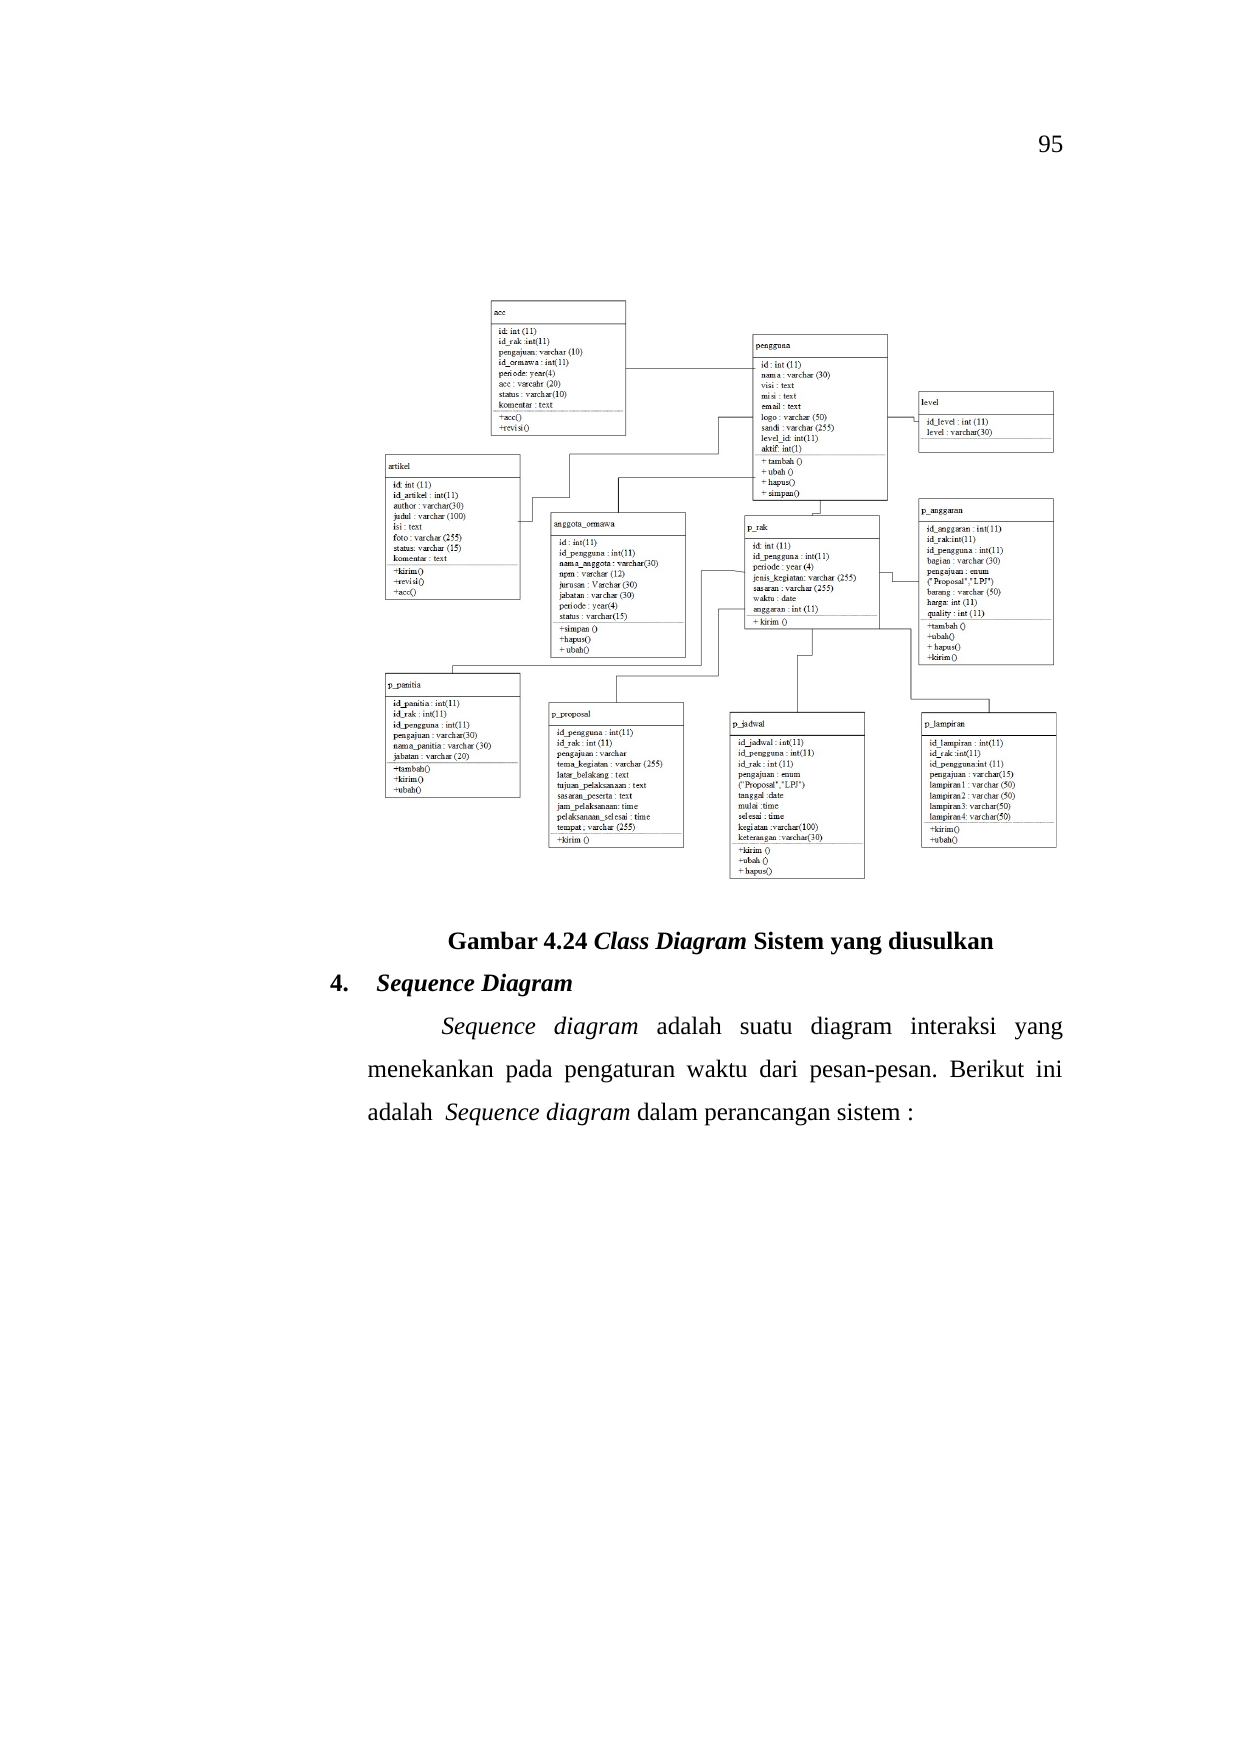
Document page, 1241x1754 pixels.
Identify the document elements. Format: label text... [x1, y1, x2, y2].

list Sequence Diagram [330, 968, 1063, 996]
list Sequence diagram adalah suatu diagram interaksi yang menekankan pada pengaturan waktu dari pesan-pesan. Berikut ini adalah Sequence diagram dalam perancangan sistem : [367, 1011, 1063, 1126]
table_header [378, 295, 1062, 914]
picture [383, 300, 1057, 880]
text Gambar 4.24 Class Diagram Sistem yang diusulkan [378, 926, 1063, 955]
